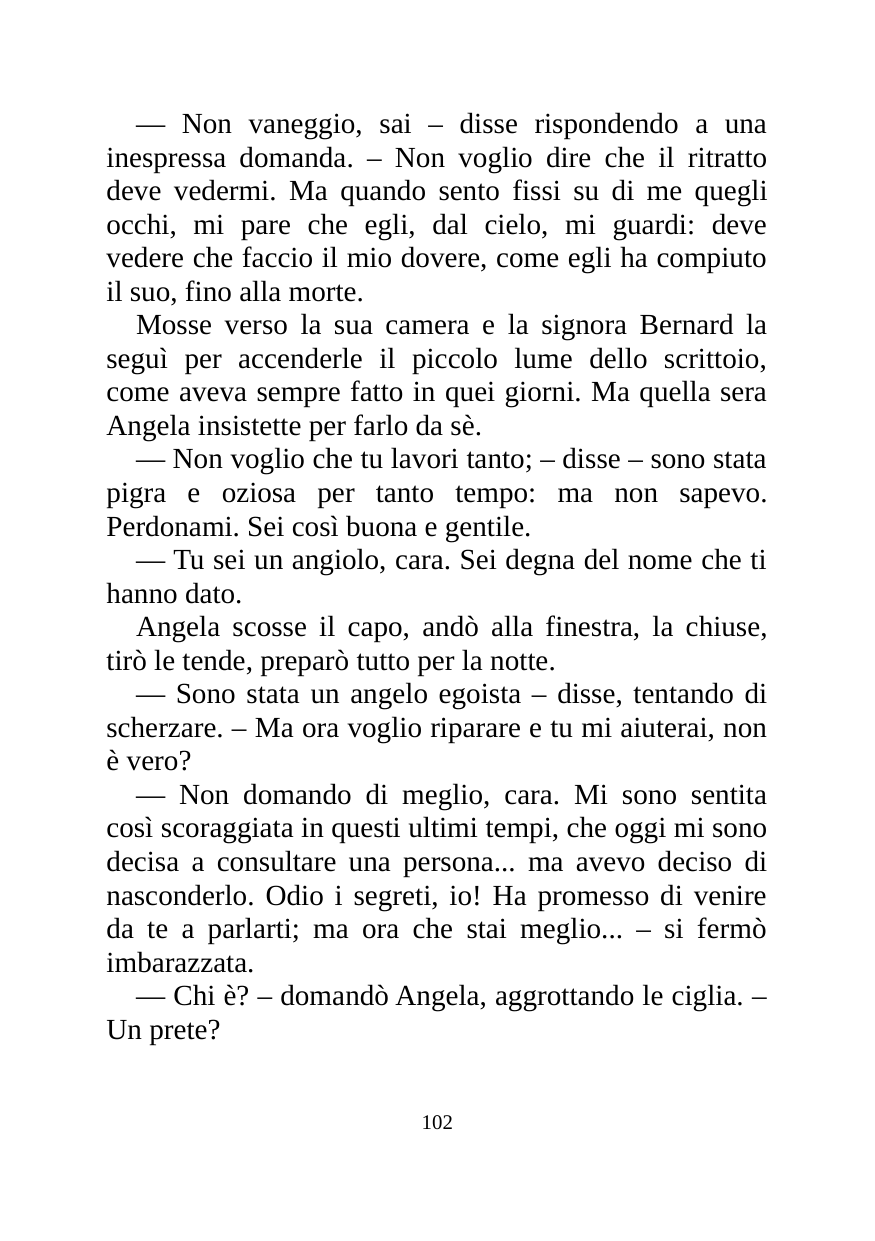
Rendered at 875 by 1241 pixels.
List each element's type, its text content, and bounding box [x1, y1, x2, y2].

text — Non vaneggio, sai – disse rispondendo a una inespressa domanda. – Non voglio dire che il ritratto deve vedermi. Ma quando sento fissi su di me quegli occhi, mi pare che egli, dal cielo, mi guardi: deve vedere che faccio il mio dovere, come egli ha compiuto il suo, fino alla morte. [106, 106, 768, 307]
text — Chi è? – domandò Angela, aggrottando le ciglia. – Un prete? [106, 978, 768, 1045]
text — Sono stata un angelo egoista – disse, tentando di scherzare. – Ma ora voglio riparare e tu mi aiuterai, non è vero? [106, 676, 768, 777]
text Mosse verso la sua camera e la signora Bernard la seguì per accenderle il piccolo lume dello scrittoio, come aveva sempre fatto in quei giorni. Ma quella sera Angela insistette per farlo da sè. [106, 307, 768, 442]
text — Non voglio che tu lavori tanto; – disse – sono stata pigra e oziosa per tanto tempo: ma non sapevo. Perdonami. Sei così buona e gentile. [106, 442, 768, 542]
text Angela scosse il capo, andò alla finestra, la chiuse, tirò le tende, preparò tutto per la notte. [106, 609, 768, 676]
text — Non domando di meglio, cara. Mi sono sentita così scoraggiata in questi ultimi tempi, che oggi mi sono decisa a consultare una persona... ma avevo deciso di nasconderlo. Odio i segreti, io! Ha promesso di venire da te a parlarti; ma ora che stai meglio... – si fermò imbarazzata. [106, 777, 768, 978]
text — Tu sei un angiolo, cara. Sei degna del nome che ti hanno dato. [106, 542, 768, 609]
